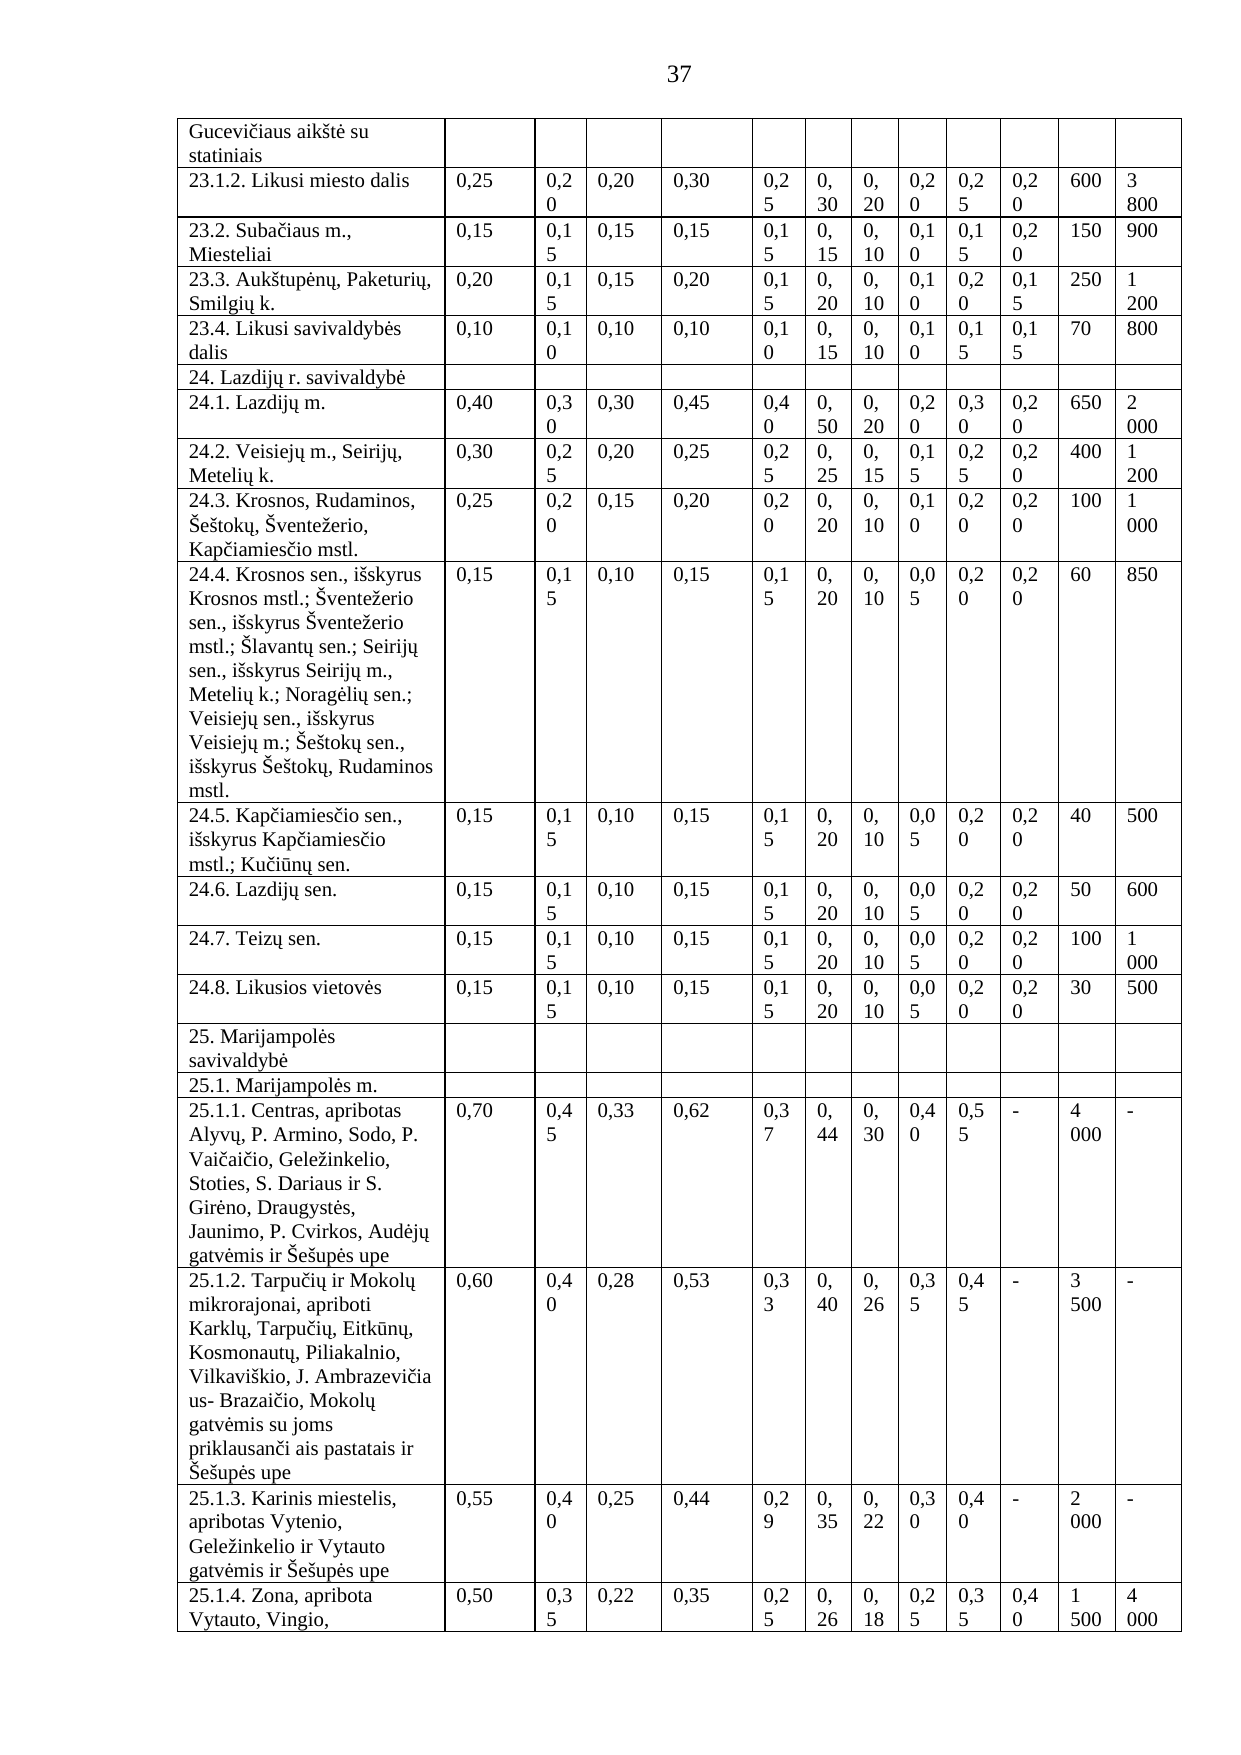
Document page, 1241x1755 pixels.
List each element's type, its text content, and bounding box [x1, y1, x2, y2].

table_cell 650 [1059, 390, 1115, 438]
table_cell 2 000 [1059, 1485, 1115, 1582]
table_cell 0,10 [587, 316, 661, 364]
table_cell [536, 365, 586, 389]
table_cell 25.1.1. Centras, apribotas Alyvų, P. Armino, Sodo, P. Vaičaičio, Geležinkelio, Stoties, S. Dariaus ir S. Girėno, Draugystės, Jaunimo, P. Cvirkos, Audėjų gatvėmis ir Šešupės upe [178, 1098, 444, 1267]
table_cell 70 [1059, 316, 1115, 364]
table_cell 0,15 [947, 316, 1000, 364]
table_cell 0,15 [446, 562, 534, 802]
table_cell 0,20 [899, 390, 946, 438]
table_cell 23.2. Subačiaus m., Miesteliai [178, 218, 444, 266]
table_cell 0,15 [753, 975, 805, 1023]
table_cell [536, 119, 586, 167]
table_cell 500 [1116, 975, 1181, 1023]
table_cell 0,40 [947, 1485, 1000, 1582]
table_cell 0,20 [662, 267, 752, 315]
table_cell 24.6. Lazdijų sen. [178, 877, 444, 925]
table_cell 0,15 [446, 926, 534, 974]
table_cell 0,22 [587, 1583, 661, 1631]
table_cell 0,45 [947, 1268, 1000, 1484]
table_cell [446, 1073, 534, 1097]
table_cell 0,35 [947, 1583, 1000, 1631]
table_cell 0,15 [947, 218, 1000, 266]
table_cell 0,15 [806, 218, 851, 266]
table_cell 0,35 [899, 1268, 946, 1484]
table_cell 0,10 [852, 316, 898, 364]
table_cell 0,25 [947, 168, 1000, 216]
table_cell 0,20 [806, 489, 851, 561]
table_cell 0,10 [899, 489, 946, 561]
table_cell 25.1. Marijampolės m. [178, 1073, 444, 1097]
table_cell 0,20 [1001, 439, 1058, 487]
table_cell [1116, 119, 1181, 167]
table_cell 0,15 [753, 562, 805, 802]
table_cell [899, 1073, 946, 1097]
table_cell 0,40 [753, 390, 805, 438]
table_cell [1116, 365, 1181, 389]
table_cell 0,44 [806, 1098, 851, 1267]
table_cell 100 [1059, 926, 1115, 974]
table_cell 0,20 [947, 877, 1000, 925]
table_cell 0,05 [899, 926, 946, 974]
table_cell [1059, 1073, 1115, 1097]
table_cell 900 [1116, 218, 1181, 266]
table_cell 0,15 [899, 439, 946, 487]
table_cell [446, 1024, 534, 1072]
table_cell - [1001, 1098, 1058, 1267]
table_cell 0,55 [947, 1098, 1000, 1267]
table_cell [806, 365, 851, 389]
table_cell 3 800 [1116, 168, 1181, 216]
table_cell 0,20 [852, 390, 898, 438]
table_cell 0,20 [1001, 803, 1058, 876]
table_cell [806, 119, 851, 167]
table_cell 0,10 [852, 562, 898, 802]
table_cell [899, 1024, 946, 1072]
table_cell 24.4. Krosnos sen., išskyrus Krosnos mstl.; Šventežerio sen., išskyrus Šventežerio mstl.; Šlavantų sen.; Seirijų sen., išskyrus Seirijų m., Metelių k.; Noragėlių sen.; Veisiejų sen., išskyrus Veisiejų m.; Šeštokų sen., išskyrus Šeštokų, Rudaminos mstl. [178, 562, 444, 802]
table_cell [1116, 1024, 1181, 1072]
table_cell 24.7. Teizų sen. [178, 926, 444, 974]
table_cell 0,20 [806, 562, 851, 802]
table_cell 0,35 [536, 1583, 586, 1631]
table_cell 0,30 [662, 168, 752, 216]
table_cell 4 000 [1116, 1583, 1181, 1631]
table_cell 0,15 [446, 218, 534, 266]
table_cell 0,15 [536, 877, 586, 925]
table_cell 400 [1059, 439, 1115, 487]
table_cell [662, 1024, 752, 1072]
table_cell 0,15 [662, 803, 752, 876]
table_cell [852, 119, 898, 167]
table_cell 0,15 [587, 489, 661, 561]
table_cell 0,15 [536, 975, 586, 1023]
table_cell 30 [1059, 975, 1115, 1023]
table_cell 40 [1059, 803, 1115, 876]
table_cell 0,15 [587, 267, 661, 315]
table_cell 24.2. Veisiejų m., Seirijų, Metelių k. [178, 439, 444, 487]
table_cell 0,25 [446, 489, 534, 561]
table_cell 0,15 [753, 218, 805, 266]
table_cell 0,15 [662, 218, 752, 266]
table_cell 0,05 [899, 975, 946, 1023]
table_cell Gucevičiaus aikštė su statiniais [178, 119, 444, 167]
table_cell 0,70 [446, 1098, 534, 1267]
table_cell 0,44 [662, 1485, 752, 1582]
table_cell [947, 365, 1000, 389]
table_cell 0,20 [806, 877, 851, 925]
table_cell 0,15 [536, 926, 586, 974]
table_cell [753, 1073, 805, 1097]
table_cell 0,29 [753, 1485, 805, 1582]
table_cell 0,15 [536, 803, 586, 876]
table_cell 0,05 [899, 562, 946, 802]
table_cell 0,15 [806, 316, 851, 364]
table_cell [1001, 365, 1058, 389]
table_cell 0,15 [753, 803, 805, 876]
table_cell 4 000 [1059, 1098, 1115, 1267]
table_cell 0,20 [806, 267, 851, 315]
table_cell 2 000 [1116, 390, 1181, 438]
table_cell 0,15 [536, 562, 586, 802]
table_cell 0,40 [536, 1268, 586, 1484]
table_cell 23.3. Aukštupėnų, Paketurių, Smilgių k. [178, 267, 444, 315]
table_cell [536, 1073, 586, 1097]
table_cell 150 [1059, 218, 1115, 266]
table_cell 0,10 [899, 218, 946, 266]
table_cell 0,05 [899, 803, 946, 876]
table_cell 0,30 [446, 439, 534, 487]
table_cell 0,33 [753, 1268, 805, 1484]
table_cell 0,20 [806, 975, 851, 1023]
table_cell 0,15 [662, 975, 752, 1023]
table_cell 0,20 [1001, 218, 1058, 266]
table_cell 0,15 [662, 877, 752, 925]
table_cell 0,30 [806, 168, 851, 216]
table_cell 100 [1059, 489, 1115, 561]
table_cell 0,10 [852, 489, 898, 561]
table_cell [753, 119, 805, 167]
table_cell [662, 119, 752, 167]
table_cell 600 [1059, 168, 1115, 216]
table_cell [852, 1024, 898, 1072]
table_cell [1001, 1073, 1058, 1097]
table_cell 0,35 [806, 1485, 851, 1582]
table_cell 0,15 [1001, 267, 1058, 315]
table_cell 0,20 [947, 975, 1000, 1023]
table_cell 500 [1116, 803, 1181, 876]
table_cell 850 [1116, 562, 1181, 802]
table_cell [587, 119, 661, 167]
table_cell [852, 365, 898, 389]
table_cell 23.4. Likusi savivaldybės dalis [178, 316, 444, 364]
table_cell [806, 1073, 851, 1097]
table_cell 0,30 [536, 390, 586, 438]
table_cell [852, 1073, 898, 1097]
table_cell 0,15 [852, 439, 898, 487]
table_cell 0,20 [587, 168, 661, 216]
table_cell [1001, 1024, 1058, 1072]
table_cell 0,20 [947, 267, 1000, 315]
table_cell 0,10 [852, 926, 898, 974]
table_cell 0,15 [662, 926, 752, 974]
table_cell 0,25 [536, 439, 586, 487]
table_cell [947, 119, 1000, 167]
table_cell 23.1.2. Likusi miesto dalis [178, 168, 444, 216]
table_cell 0,20 [1001, 390, 1058, 438]
table_cell 0,20 [899, 168, 946, 216]
table_cell 0,10 [899, 316, 946, 364]
table_cell - [1001, 1485, 1058, 1582]
table_cell 0,15 [446, 803, 534, 876]
table_cell 0,20 [753, 489, 805, 561]
table_cell [947, 1024, 1000, 1072]
table_cell [446, 365, 534, 389]
table_cell 0,20 [536, 168, 586, 216]
table_cell 0,25 [446, 168, 534, 216]
table_cell [1116, 1073, 1181, 1097]
table_cell [753, 1024, 805, 1072]
table_cell 0,20 [1001, 168, 1058, 216]
table_cell 0,18 [852, 1583, 898, 1631]
table_cell 0,40 [536, 1485, 586, 1582]
table_cell 0,60 [446, 1268, 534, 1484]
table_cell 0,62 [662, 1098, 752, 1267]
table_cell [1059, 1024, 1115, 1072]
table_cell 0,20 [587, 439, 661, 487]
table_cell 0,10 [852, 877, 898, 925]
table_cell 0,10 [753, 316, 805, 364]
table_cell 0,20 [1001, 489, 1058, 561]
table_cell 24.1. Lazdijų m. [178, 390, 444, 438]
table_cell 25.1.4. Zona, apribota Vytauto, Vingio, [178, 1583, 444, 1631]
table_cell 0,50 [806, 390, 851, 438]
table_cell 0,10 [662, 316, 752, 364]
table_cell 0,25 [947, 439, 1000, 487]
table_cell 0,40 [806, 1268, 851, 1484]
table_cell 25. Marijampolės savivaldybė [178, 1024, 444, 1072]
table_cell 0,15 [536, 218, 586, 266]
table_cell [1059, 365, 1115, 389]
table_cell 1 000 [1116, 489, 1181, 561]
table_cell 0,20 [947, 489, 1000, 561]
table_cell [899, 365, 946, 389]
table_cell 0,15 [536, 267, 586, 315]
table_cell 0,25 [753, 1583, 805, 1631]
table_cell 0,33 [587, 1098, 661, 1267]
table_cell [662, 365, 752, 389]
table_cell 0,10 [587, 926, 661, 974]
table_cell 0,20 [446, 267, 534, 315]
table_cell 25.1.2. Tarpučių ir Mokolų mikrorajonai, apriboti Karklų, Tarpučių, Eitkūnų, Kosmonautų, Piliakalnio, Vilkaviškio, J. Ambrazevičia us- Brazaičio, Mokolų gatvėmis su joms priklausanči ais pastatais ir Šešupės upe [178, 1268, 444, 1484]
table_cell 0,25 [753, 168, 805, 216]
table_cell 50 [1059, 877, 1115, 925]
table_cell [446, 119, 534, 167]
table_cell 600 [1116, 877, 1181, 925]
table_cell 0,10 [587, 803, 661, 876]
table_cell 0,05 [899, 877, 946, 925]
table_cell 0,15 [753, 267, 805, 315]
table_cell [806, 1024, 851, 1072]
table_cell 250 [1059, 267, 1115, 315]
table_cell 0,20 [1001, 975, 1058, 1023]
table_cell [587, 365, 661, 389]
table_cell 0,10 [587, 975, 661, 1023]
table_cell 24. Lazdijų r. savivaldybė [178, 365, 444, 389]
table_cell - [1116, 1268, 1181, 1484]
table_cell 0,37 [753, 1098, 805, 1267]
table_cell 0,20 [947, 926, 1000, 974]
table_cell 0,30 [852, 1098, 898, 1267]
table_cell 0,10 [587, 877, 661, 925]
table_cell [662, 1073, 752, 1097]
table_cell 0,10 [852, 975, 898, 1023]
table_cell - [1116, 1098, 1181, 1267]
table_cell 0,20 [852, 168, 898, 216]
table_cell 0,20 [806, 926, 851, 974]
table_cell 60 [1059, 562, 1115, 802]
table_cell 0,20 [1001, 926, 1058, 974]
table_cell 0,25 [806, 439, 851, 487]
table_cell [899, 119, 946, 167]
table_cell 0,53 [662, 1268, 752, 1484]
table_cell 0,45 [662, 390, 752, 438]
table_cell 0,15 [753, 926, 805, 974]
table_cell 0,20 [947, 803, 1000, 876]
table_cell 24.5. Kapčiamiesčio sen., išskyrus Kapčiamiesčio mstl.; Kučiūnų sen. [178, 803, 444, 876]
table_cell 1 500 [1059, 1583, 1115, 1631]
table_cell [947, 1073, 1000, 1097]
table_cell 0,15 [446, 975, 534, 1023]
table_cell 0,20 [662, 489, 752, 561]
table_cell 0,15 [587, 218, 661, 266]
table_cell 1 200 [1116, 267, 1181, 315]
table_cell 0,10 [852, 218, 898, 266]
table_cell 0,20 [947, 562, 1000, 802]
table_cell 0,35 [662, 1583, 752, 1631]
table_cell 25.1.3. Karinis miestelis, apribotas Vytenio, Geležinkelio ir Vytauto gatvėmis ir Šešupės upe [178, 1485, 444, 1582]
table_cell 0,40 [899, 1098, 946, 1267]
table_cell 0,15 [662, 562, 752, 802]
table_cell 0,25 [587, 1485, 661, 1582]
table_cell 24.8. Likusios vietovės [178, 975, 444, 1023]
table_cell 0,20 [806, 803, 851, 876]
table_cell - [1001, 119, 1058, 167]
table_cell - [1001, 1268, 1058, 1484]
table_cell 0,15 [446, 877, 534, 925]
table_cell 0,30 [947, 390, 1000, 438]
table_cell 0,10 [852, 803, 898, 876]
table_cell 0,28 [587, 1268, 661, 1484]
table_cell 0,10 [536, 316, 586, 364]
table_cell [587, 1073, 661, 1097]
table_cell [753, 365, 805, 389]
table_cell 0,20 [1001, 562, 1058, 802]
table_cell 1 000 [1116, 926, 1181, 974]
table_cell 0,15 [753, 877, 805, 925]
table_cell [1059, 119, 1115, 167]
table_cell 0,20 [536, 489, 586, 561]
table_cell 0,20 [1001, 877, 1058, 925]
table_cell 0,40 [1001, 1583, 1058, 1631]
table_cell - [1116, 1485, 1181, 1582]
table_cell 0,30 [899, 1485, 946, 1582]
table_cell 3 500 [1059, 1268, 1115, 1484]
table_cell 0,45 [536, 1098, 586, 1267]
table_cell 0,50 [446, 1583, 534, 1631]
table_cell [536, 1024, 586, 1072]
table_cell 0,26 [852, 1268, 898, 1484]
table_cell 24.3. Krosnos, Rudaminos, Šeštokų, Šventežerio, Kapčiamiesčio mstl. [178, 489, 444, 561]
table_cell 0,30 [587, 390, 661, 438]
table_cell 0,25 [753, 439, 805, 487]
table_cell 0,55 [446, 1485, 534, 1582]
table_cell 0,40 [446, 390, 534, 438]
table_cell 0,10 [852, 267, 898, 315]
table_cell 0,10 [446, 316, 534, 364]
table_cell 0,10 [899, 267, 946, 315]
table_cell [587, 1024, 661, 1072]
table_cell 0,25 [899, 1583, 946, 1631]
table_cell 0,10 [587, 562, 661, 802]
table_cell 0,15 [1001, 316, 1058, 364]
table_cell 0,25 [662, 439, 752, 487]
table_cell 0,22 [852, 1485, 898, 1582]
table_cell 800 [1116, 316, 1181, 364]
table_cell 0,26 [806, 1583, 851, 1631]
table_cell 1 200 [1116, 439, 1181, 487]
